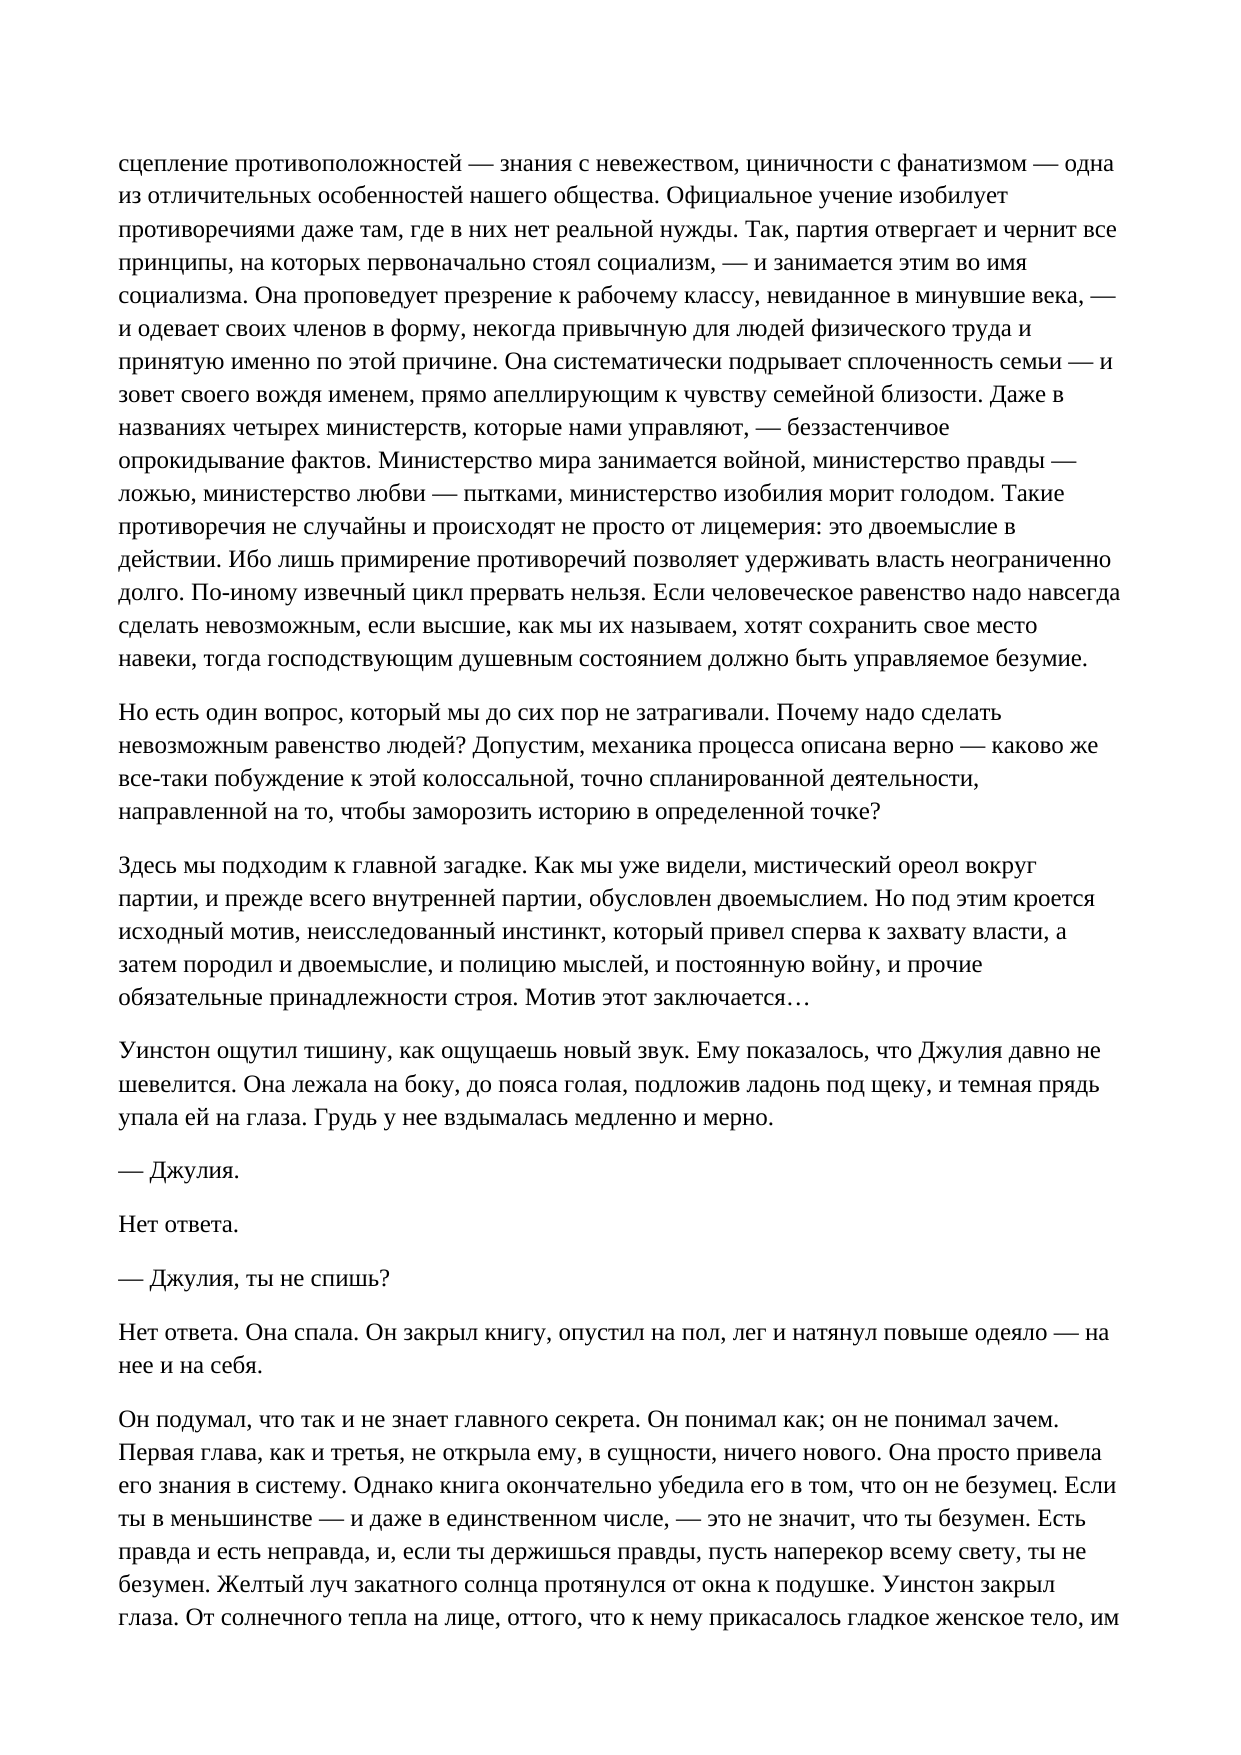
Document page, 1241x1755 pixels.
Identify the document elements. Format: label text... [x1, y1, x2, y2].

text — Джулия. [118, 1156, 1122, 1184]
text — Джулия, ты не спишь? [118, 1263, 1122, 1292]
text Он подумал, что так и не знает главного секрета. Он понимал как; он не понимал зачем. Первая глава, как и третья, не открыла ему, в сущности, ничего нового. Она просто привела его знания в систему. Однако книга окончательно убедила его в том, что он не безумец. Если ты в меньшинстве — и даже в единственном числе, — это не значит, что ты безумен. Есть правда и есть неправда, и, если ты держишься правды, пусть наперекор всему свету, ты не безумен. Желтый луч закатного солнца протянулся от окна к подушке. Уинстон закрыл глаза. От солнечного тепла на лице, оттого, что к нему прикасалось гладкое женское тело, им [118, 1404, 1122, 1631]
text Нет ответа. Она спала. Он закрыл книгу, опустил на пол, лег и натянул повыше одеяло — на нее и на себя. [118, 1317, 1122, 1379]
text Уинстон ощутил тишину, как ощущаешь новый звук. Ему показалось, что Джулия давно не шевелится. Она лежала на боку, до пояса голая, подложив ладонь под щеку, и темная прядь упала ей на глаза. Грудь у нее вздымалась медленно и мерно. [118, 1036, 1122, 1130]
text Нет ответа. [118, 1209, 1122, 1238]
text Но есть один вопрос, который мы до сих пор не затрагивали. Почему надо сделать невозможным равенство людей? Допустим, механика процесса описана верно — каково же все-таки побуждение к этой колоссальной, точно спланированной деятельности, направленной на то, чтобы заморозить историю в определенной точке? [118, 697, 1122, 824]
text Здесь мы подходим к главной загадке. Как мы уже видели, мистический ореол вокруг партии, и прежде всего внутренней партии, обусловлен двоемыслием. Но под этим кроется исходный мотив, неисследованный инстинкт, который привел сперва к захвату власти, а затем породил и двоемыслие, и полицию мыслей, и постоянную войну, и прочие обязательные принадлежности строя. Мотив этот заключается… [118, 850, 1122, 1011]
text сцепление противоположностей — знания с невежеством, циничности с фанатизмом — одна из отличительных особенностей нашего общества. Официальное учение изобилует противоречиями даже там, где в них нет реальной нужды. Так, партия отвергает и чернит все принципы, на которых первоначально стоял социализм, — и занимается этим во имя социализма. Она проповедует презрение к рабочему классу, невиданное в минувшие века, — и одевает своих членов в форму, некогда привычную для людей физического труда и принятую именно по этой причине. Она систематически подрывает сплоченность семьи — и зовет своего вождя именем, прямо апеллирующим к чувству семейной близости. Даже в названиях четырех министерств, которые нами управляют, — беззастенчивое опрокидывание фактов. Министерство мира занимается войной, министерство правды — ложью, министерство любви — пытками, министерство изобилия морит голодом. Такие противоречия не случайны и происходят не просто от лицемерия: это двоемыслие в действии. Ибо лишь примирение противоречий позволяет удерживать власть неограниченно долго. По-иному извечный цикл прервать нельзя. Если человеческое равенство надо навсегда сделать невозможным, если высшие, как мы их называем, хотят сохранить свое место навеки, тогда господствующим душевным состоянием должно быть управляемое безумие. [118, 148, 1122, 672]
